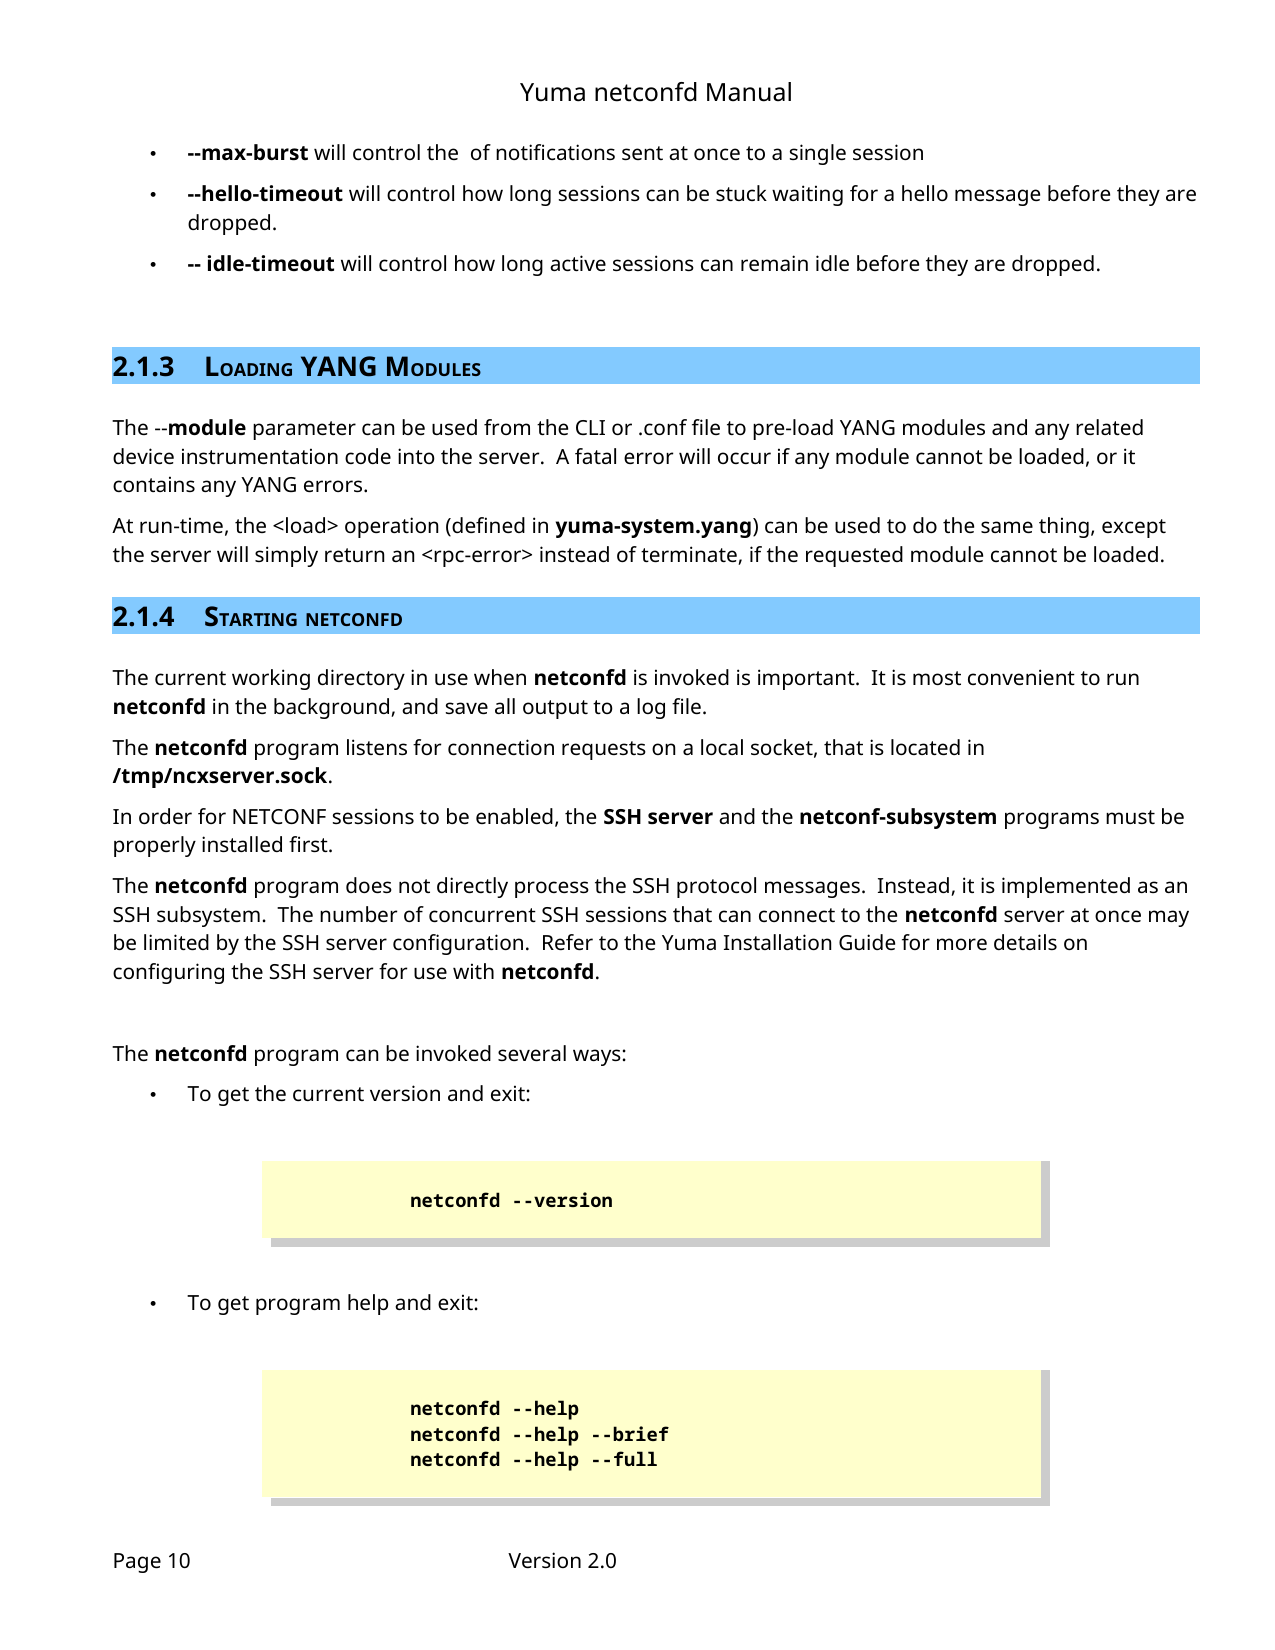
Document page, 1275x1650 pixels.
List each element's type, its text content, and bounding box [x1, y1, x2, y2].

text At run-time, the <load> operation (defined in yuma-system.yang) can be used to do the same thing, except the server will simply return an <rpc-error> instead of terminate, if the requested module cannot be loaded. [112, 511, 1200, 568]
text The netconfd program can be invoked several ways: [112, 1039, 1200, 1067]
text netconfd --help --brief [262, 1421, 1041, 1446]
text In order for NETCONF sessions to be enabled, the SSH server and the netconf-subsystem programs must be properly installed first. [112, 802, 1200, 859]
list --hello-timeout will control how long sessions can be stuck waiting for a hello message before they are dropped. [150, 179, 1200, 236]
subtitle Starting netconfd [112, 597, 1200, 634]
text The netconfd program does not directly process the SSH protocol messages. Instead, it is implemented as an SSH subsystem. The number of concurrent SSH sessions that can connect to the netconfd server at once may be limited by the SSH server configuration. Refer to the Yuma Installation Guide for more details on configuring the SSH server for use with netconfd. [112, 871, 1200, 985]
list -- idle-timeout will control how long active sessions can remain idle before they are dropped. [150, 249, 1200, 277]
list --max-burst will control the of notifications sent at once to a single session [150, 138, 1200, 167]
subtitle Loading YANG Modules [112, 347, 1200, 384]
list To get the current version and exit: [150, 1079, 1200, 1108]
text netconfd --help --full [262, 1446, 1041, 1472]
text netconfd --help [262, 1395, 1041, 1421]
text The --module parameter can be used from the CLI or .conf file to pre-load YANG modules and any related device instrumentation code into the server. A fatal error will occur if any module cannot be loaded, or it contains any YANG errors. [112, 413, 1200, 499]
text The netconfd program listens for connection requests on a local socket, that is located in /tmp/ncxserver.sock. [112, 733, 1200, 789]
text netconfd --version [262, 1187, 1041, 1212]
list To get program help and exit: [150, 1288, 1200, 1316]
text The current working directory in use when netconfd is invoked is important. It is most convenient to run netconfd in the background, and save all output to a log file. [112, 663, 1200, 720]
